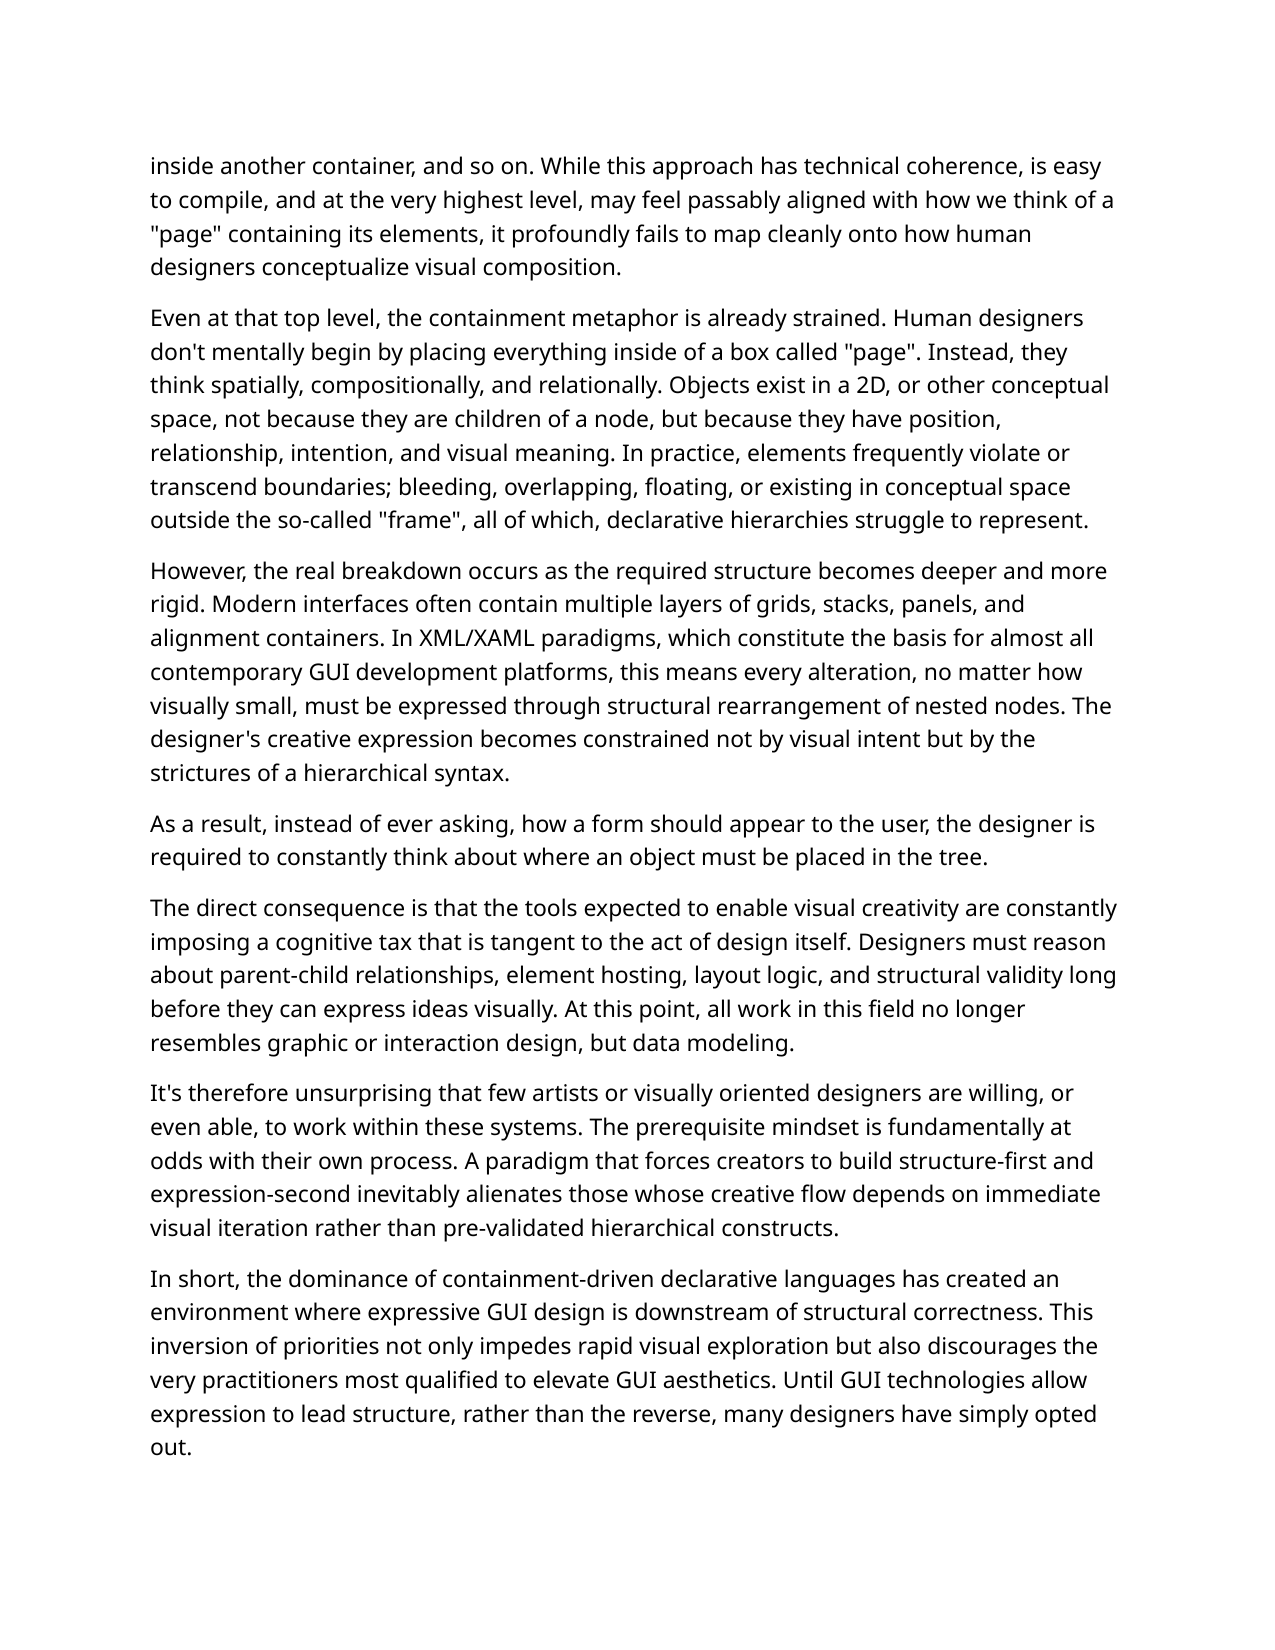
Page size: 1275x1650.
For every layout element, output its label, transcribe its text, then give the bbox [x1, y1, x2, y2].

text Even at that top level, the containment metaphor is already strained. Human designers don't mentally begin by placing everything inside of a box called "page". Instead, they think spatially, compositionally, and relationally. Objects exist in a 2D, or other conceptual space, not because they are children of a node, but because they have position, relationship, intention, and visual meaning. In practice, elements frequently violate or transcend boundaries; bleeding, overlapping, floating, or existing in conceptual space outside the so-called "frame", all of which, declarative hierarchies struggle to represent. [150, 302, 1125, 535]
text In short, the dominance of containment-driven declarative languages has created an environment where expressive GUI design is downstream of structural correctness. This inversion of priorities not only impedes rapid visual exploration but also discourages the very practitioners most qualified to elevate GUI aesthetics. Until GUI technologies allow expression to lead structure, rather than the reverse, many designers have simply opted out. [150, 1262, 1125, 1462]
text However, the real breakdown occurs as the required structure becomes deeper and more rigid. Modern interfaces often contain multiple layers of grids, stacks, panels, and alignment containers. In XML/XAML paradigms, which constitute the basis for almost all contemporary GUI development platforms, this means every alteration, no matter how visually small, must be expressed through structural rearrangement of nested nodes. The designer's creative expression becomes constrained not by visual intent but by the strictures of a hierarchical syntax. [150, 554, 1125, 788]
text inside another container, and so on. While this approach has technical coherence, is easy to compile, and at the very highest level, may feel passably aligned with how we think of a "page" containing its elements, it profoundly fails to map cleanly onto how human designers conceptualize visual composition. [150, 150, 1125, 282]
text The direct consequence is that the tools expected to enable visual creativity are constantly imposing a cognitive tax that is tangent to the act of design itself. Designers must reason about parent-child relationships, element hosting, layout logic, and structural validity long before they can express ideas visually. At this point, all work in this field no longer resembles graphic or interaction design, but data modeling. [150, 892, 1125, 1058]
text As a result, instead of ever asking, how a form should appear to the user, the designer is required to constantly think about where an object must be placed in the tree. [150, 807, 1125, 872]
text It's therefore unsurprising that few artists or visually oriented designers are willing, or even able, to work within these systems. The prerequisite mindset is fundamentally at odds with their own process. A paradigm that forces creators to build structure-first and expression-second inevitably alienates those whose creative flow depends on immediate visual iteration rather than pre-validated hierarchical constructs. [150, 1077, 1125, 1243]
